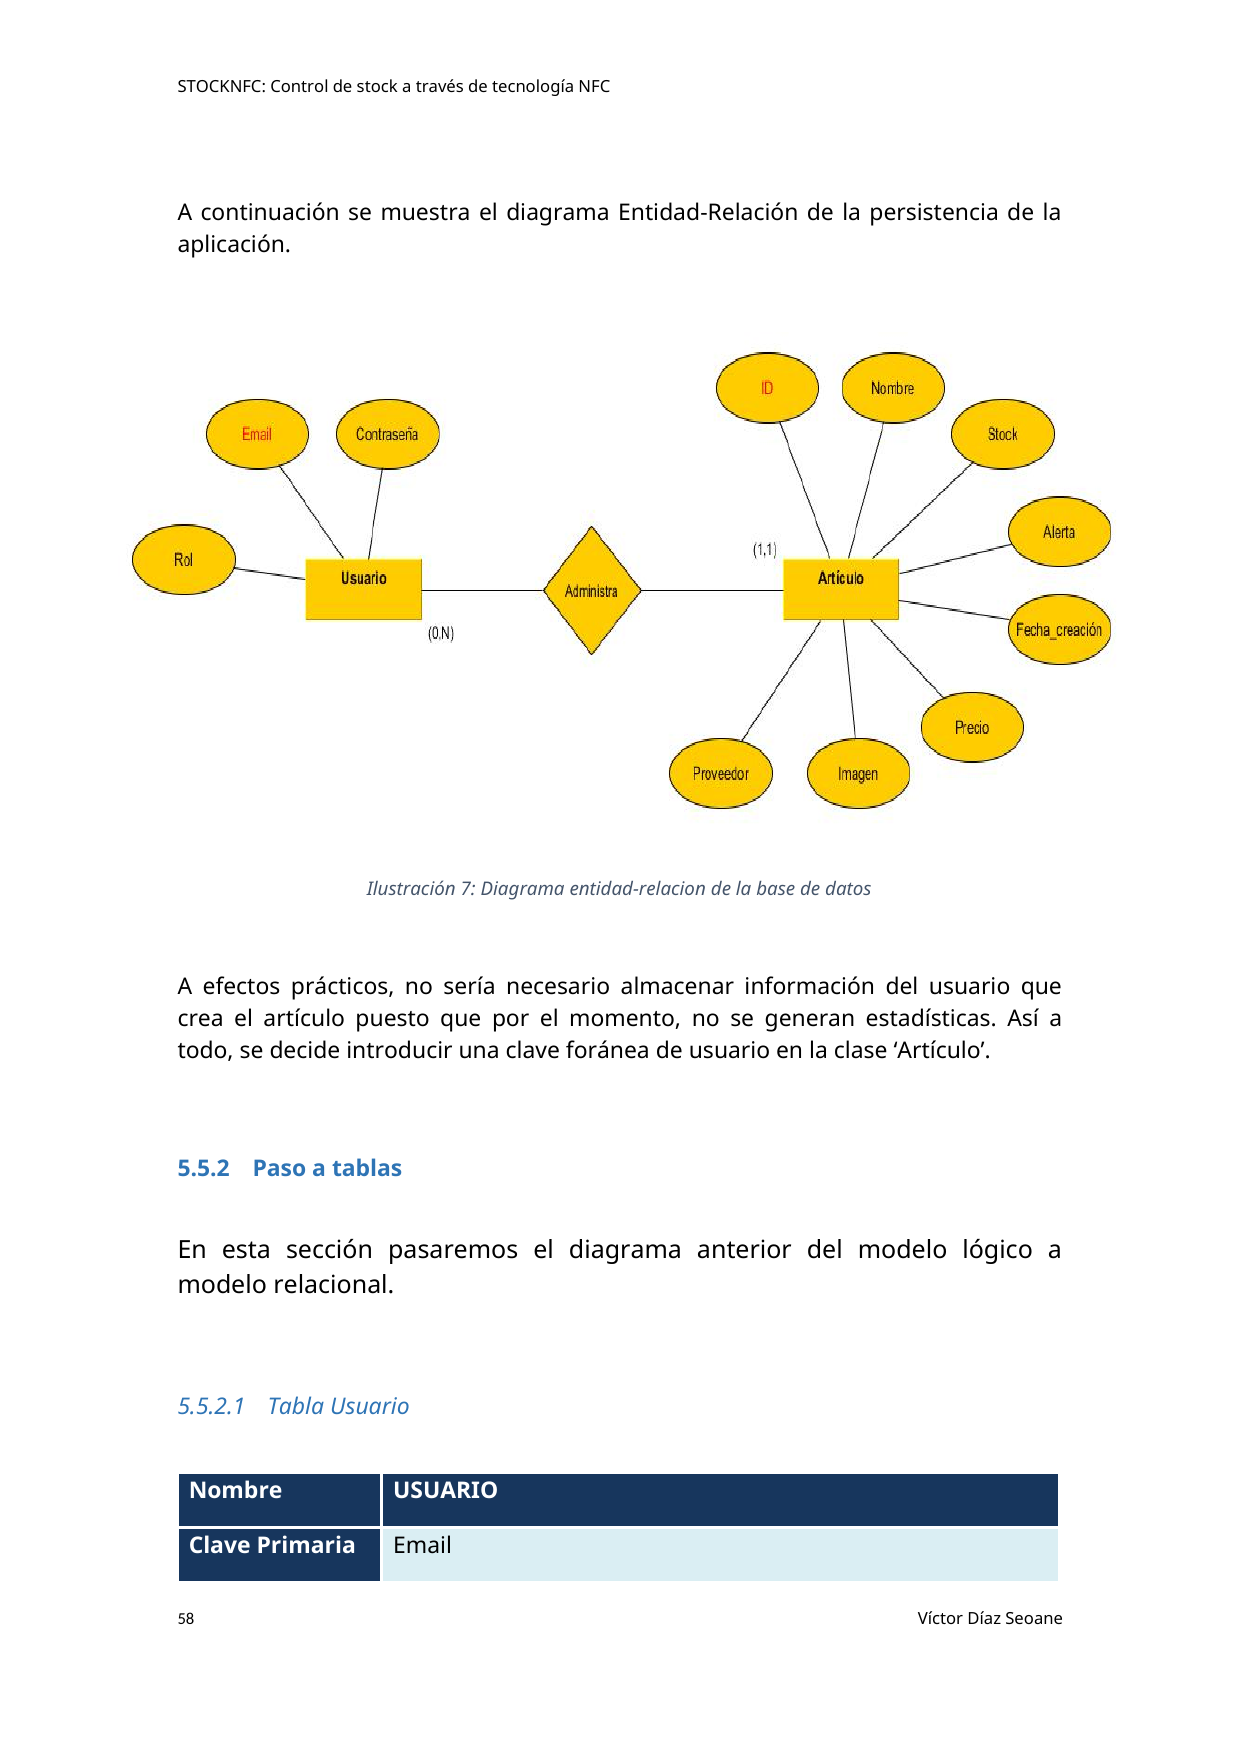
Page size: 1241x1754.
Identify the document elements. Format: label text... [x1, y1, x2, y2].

text En esta sección pasaremos el diagrama anterior del modelo lógico a modelo relacional. [177, 1232, 1063, 1301]
table_header Nombre [179, 1474, 380, 1526]
table_cell Clave Primaria [179, 1529, 380, 1581]
text Ilustración 7: Diagrama entidad-relacion de la base de datos [177, 875, 1063, 901]
text A continuación se muestra el diagrama Entidad-Relación de la persistencia de la aplicación. [177, 196, 1063, 259]
subtitle Paso a tablas [177, 1152, 1063, 1183]
table_header USUARIO [383, 1474, 1058, 1526]
text A efectos prácticos, no sería necesario almacenar información del usuario que crea el artículo puesto que por el momento, no se generan estadísticas. Así a todo, se decide introducir una clave foránea de usuario en la clase ‘Artículo’. [177, 970, 1063, 1065]
subtitle Tabla Usuario [177, 1390, 1063, 1422]
table_cell Email [383, 1529, 1058, 1581]
